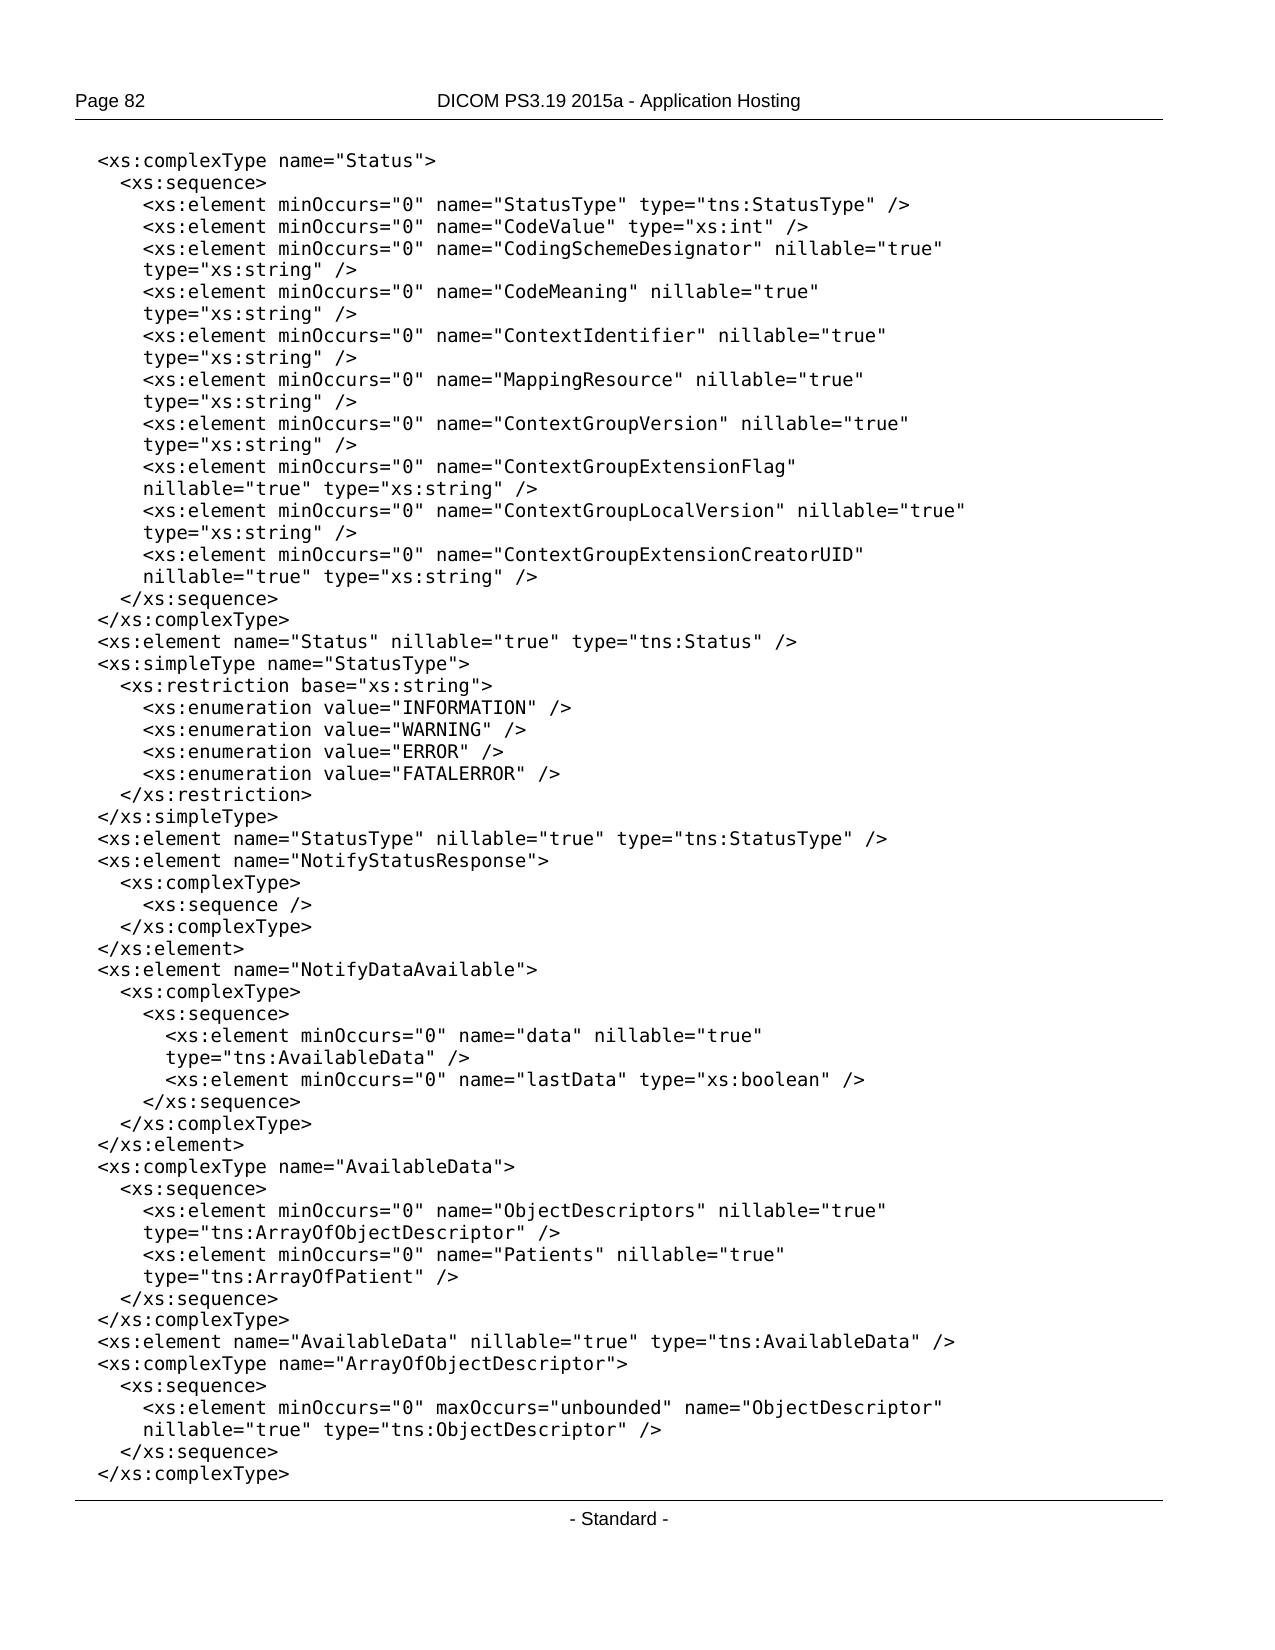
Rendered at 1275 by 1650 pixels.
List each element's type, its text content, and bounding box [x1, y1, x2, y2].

text <xs:complexType name="Status"> <xs:sequence> <xs:element minOccurs="0" name="StatusType" type="tns:StatusType" /> <xs:element minOccurs="0" name="CodeValue" type="xs:int" /> <xs:element minOccurs="0" name="CodingSchemeDesignator" nillable="true" type="xs:string" /> <xs:element minOccurs="0" name="CodeMeaning" nillable="true" type="xs:string" /> <xs:element minOccurs="0" name="ContextIdentifier" nillable="true" type="xs:string" /> <xs:element minOccurs="0" name="MappingResource" nillable="true" type="xs:string" /> <xs:element minOccurs="0" name="ContextGroupVersion" nillable="true" type="xs:string" /> <xs:element minOccurs="0" name="ContextGroupExtensionFlag" nillable="true" type="xs:string" /> <xs:element minOccurs="0" name="ContextGroupLocalVersion" nillable="true" type="xs:string" /> <xs:element minOccurs="0" name="ContextGroupExtensionCreatorUID" nillable="true" type="xs:string" /> </xs:sequence> </xs:complexType> <xs:element name="Status" nillable="true" type="tns:Status" /> <xs:simpleType name="StatusType"> <xs:restriction base="xs:string"> <xs:enumeration value="INFORMATION" /> <xs:enumeration value="WARNING" /> <xs:enumeration value="ERROR" /> <xs:enumeration value="FATALERROR" /> </xs:restriction> </xs:simpleType> <xs:element name="StatusType" nillable="true" type="tns:StatusType" /> <xs:element name="NotifyStatusResponse"> <xs:complexType> <xs:sequence /> </xs:complexType> </xs:element> <xs:element name="NotifyDataAvailable"> <xs:complexType> <xs:sequence> <xs:element minOccurs="0" name="data" nillable="true" type="tns:AvailableData" /> <xs:element minOccurs="0" name="lastData" type="xs:boolean" /> </xs:sequence> </xs:complexType> </xs:element> <xs:complexType name="AvailableData"> <xs:sequence> <xs:element minOccurs="0" name="ObjectDescriptors" nillable="true" type="tns:ArrayOfObjectDescriptor" /> <xs:element minOccurs="0" name="Patients" nillable="true" type="tns:ArrayOfPatient" /> </xs:sequence> </xs:complexType> <xs:element name="AvailableData" nillable="true" type="tns:AvailableData" /> <xs:complexType name="ArrayOfObjectDescriptor"> <xs:sequence> <xs:element minOccurs="0" maxOccurs="unbounded" name="ObjectDescriptor" nillable="true" type="tns:ObjectDescriptor" /> </xs:sequence> </xs:complexType> [75, 150, 1162, 1484]
